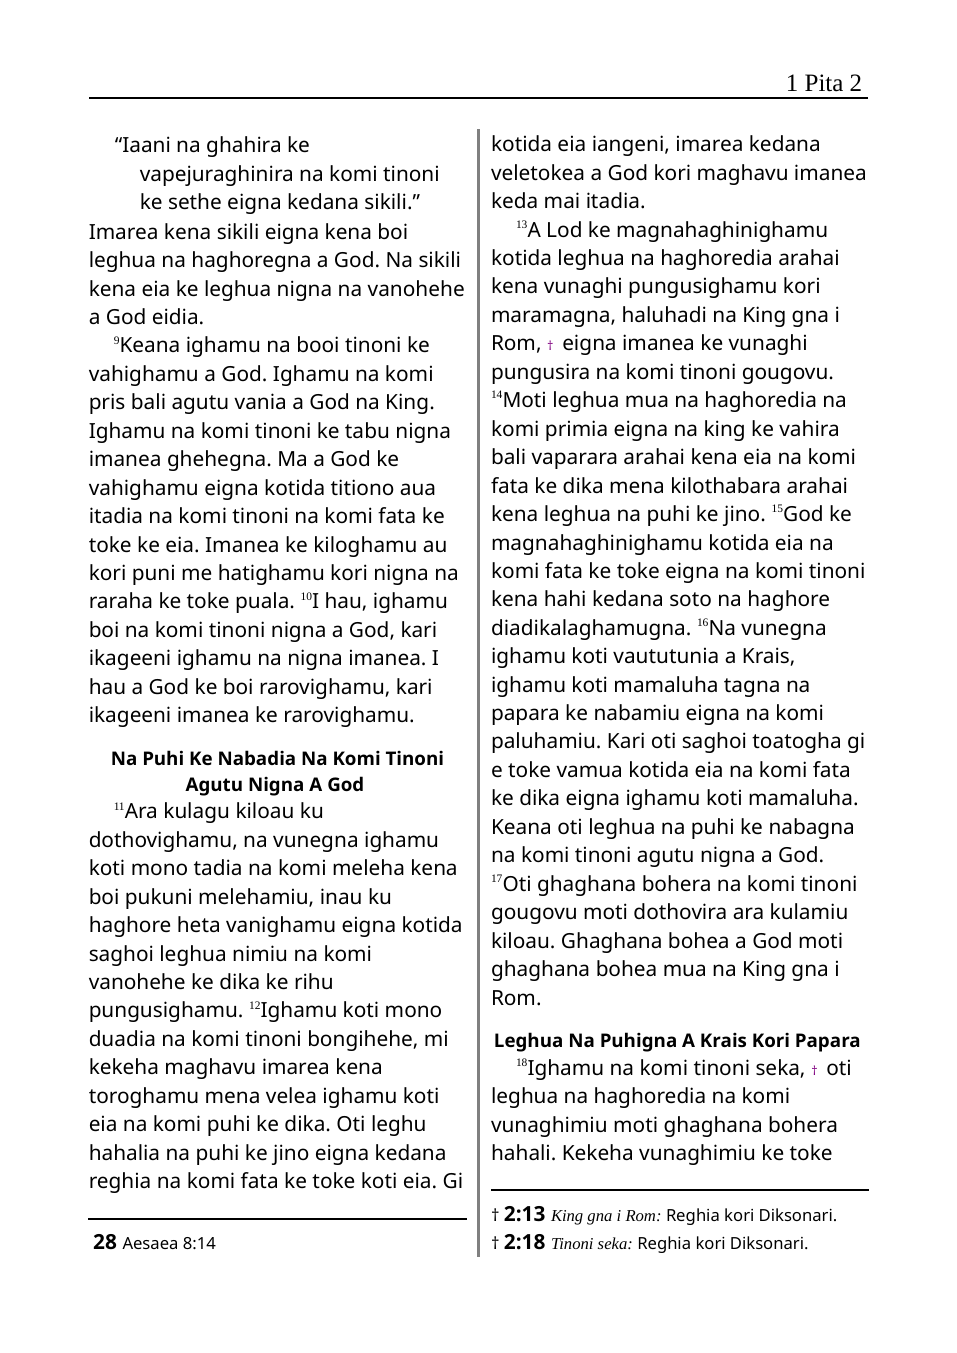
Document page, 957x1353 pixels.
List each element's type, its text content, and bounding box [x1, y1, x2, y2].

text 18Ighamu na komi tinoni seka, oti leghua na haghoredia na komi vunaghimiu moti ghaghana bohera hahali. Kekeha vunaghimiu ke toke [491, 1053, 868, 1167]
text 28 Aesaea 8:14 [88, 1227, 466, 1256]
text Leghua Na Puhigna A Krais Kori Papara [491, 1028, 868, 1053]
text 11Ara kulagu kiloau ku dothovighamu, na vunegna ighamu koti mono tadia na komi meleha kena boi pukuni melehamiu, inau ku haghore heta vanighamu eigna kotida saghoi leghua nimiu na komi vanohehe ke dika ke rihu pungusighamu. 12Ighamu koti mono duadia na komi tinoni bongihehe, mi kekeha maghavu imarea kena toroghamu mena velea ighamu koti eia na komi puhi ke dika. Oti leghu hahalia na puhi ke jino eigna kedana reghia na komi fata ke toke koti eia. Gi [88, 796, 466, 1194]
text Imarea kena sikili eigna kena boi leghua na haghoregna a God. Na sikili kena eia ke leghua nigna na vanohehe a God eidia. [88, 217, 466, 331]
text Na Puhi Ke Nabadia Na Komi Tinoni Agutu Nigna A God [88, 745, 466, 796]
text 2:18 Tinoni seka: Reghia kori Diksonari. [491, 1227, 868, 1256]
text 9Keana ighamu na booi tinoni ke vahighamu a God. Ighamu na komi pris bali agutu vania a God na King. Ighamu na komi tinoni ke tabu nigna imanea ghehegna. Ma a God ke vahighamu eigna kotida titiono aua itadia na komi tinoni na komi fata ke toke ke eia. Imanea ke kiloghamu au kori puni me hatighamu kori nigna na raraha ke toke puala. 10I hau, ighamu boi na komi tinoni nigna a God, kari ikageeni ighamu na nigna imanea. I hau a God ke boi rarovighamu, kari ikageeni imanea ke rarovighamu. [88, 331, 466, 729]
text kotida eia iangeni, imarea kedana veletokea a God kori maghavu imanea keda mai itadia. [491, 129, 868, 215]
text 2:13 King gna i Rom: Reghia kori Diksonari. [491, 1199, 868, 1227]
text 13A Lod ke magnahaghinighamu kotida leghua na haghoredia arahai kena vunaghi pungusighamu kori maramagna, haluhadi na King gna i Rom, eigna imanea ke vunaghi pungusira na komi tinoni gougovu. 14Moti leghua mua na haghoredia na komi primia eigna na king ke vahira bali vaparara arahai kena eia na komi fata ke dika mena kilothabara arahai kena leghua na puhi ke jino. 15God ke magnahaghinighamu kotida eia na komi fata ke toke eigna na komi tinoni kena hahi kedana soto na haghore diadikalaghamugna. 16Na vunegna ighamu koti vaututunia a Krais, ighamu koti mamaluha tagna na papara ke nabamiu eigna na komi paluhamiu. Kari oti saghoi toatogha gi e toke vamua kotida eia na komi fata ke dika eigna ighamu koti mamaluha. Keana oti leghua na puhi ke nabagna na komi tinoni agutu nigna a God. 17Oti ghaghana bohera na komi tinoni gougovu moti dothovira ara kulamiu kiloau. Ghaghana bohea a God moti ghaghana bohea mua na King gna i Rom. [491, 215, 868, 1011]
text “Iaani na ghahira ke vapejuraghinira na komi tinoni ke sethe eigna kedana sikili.” [115, 131, 465, 216]
